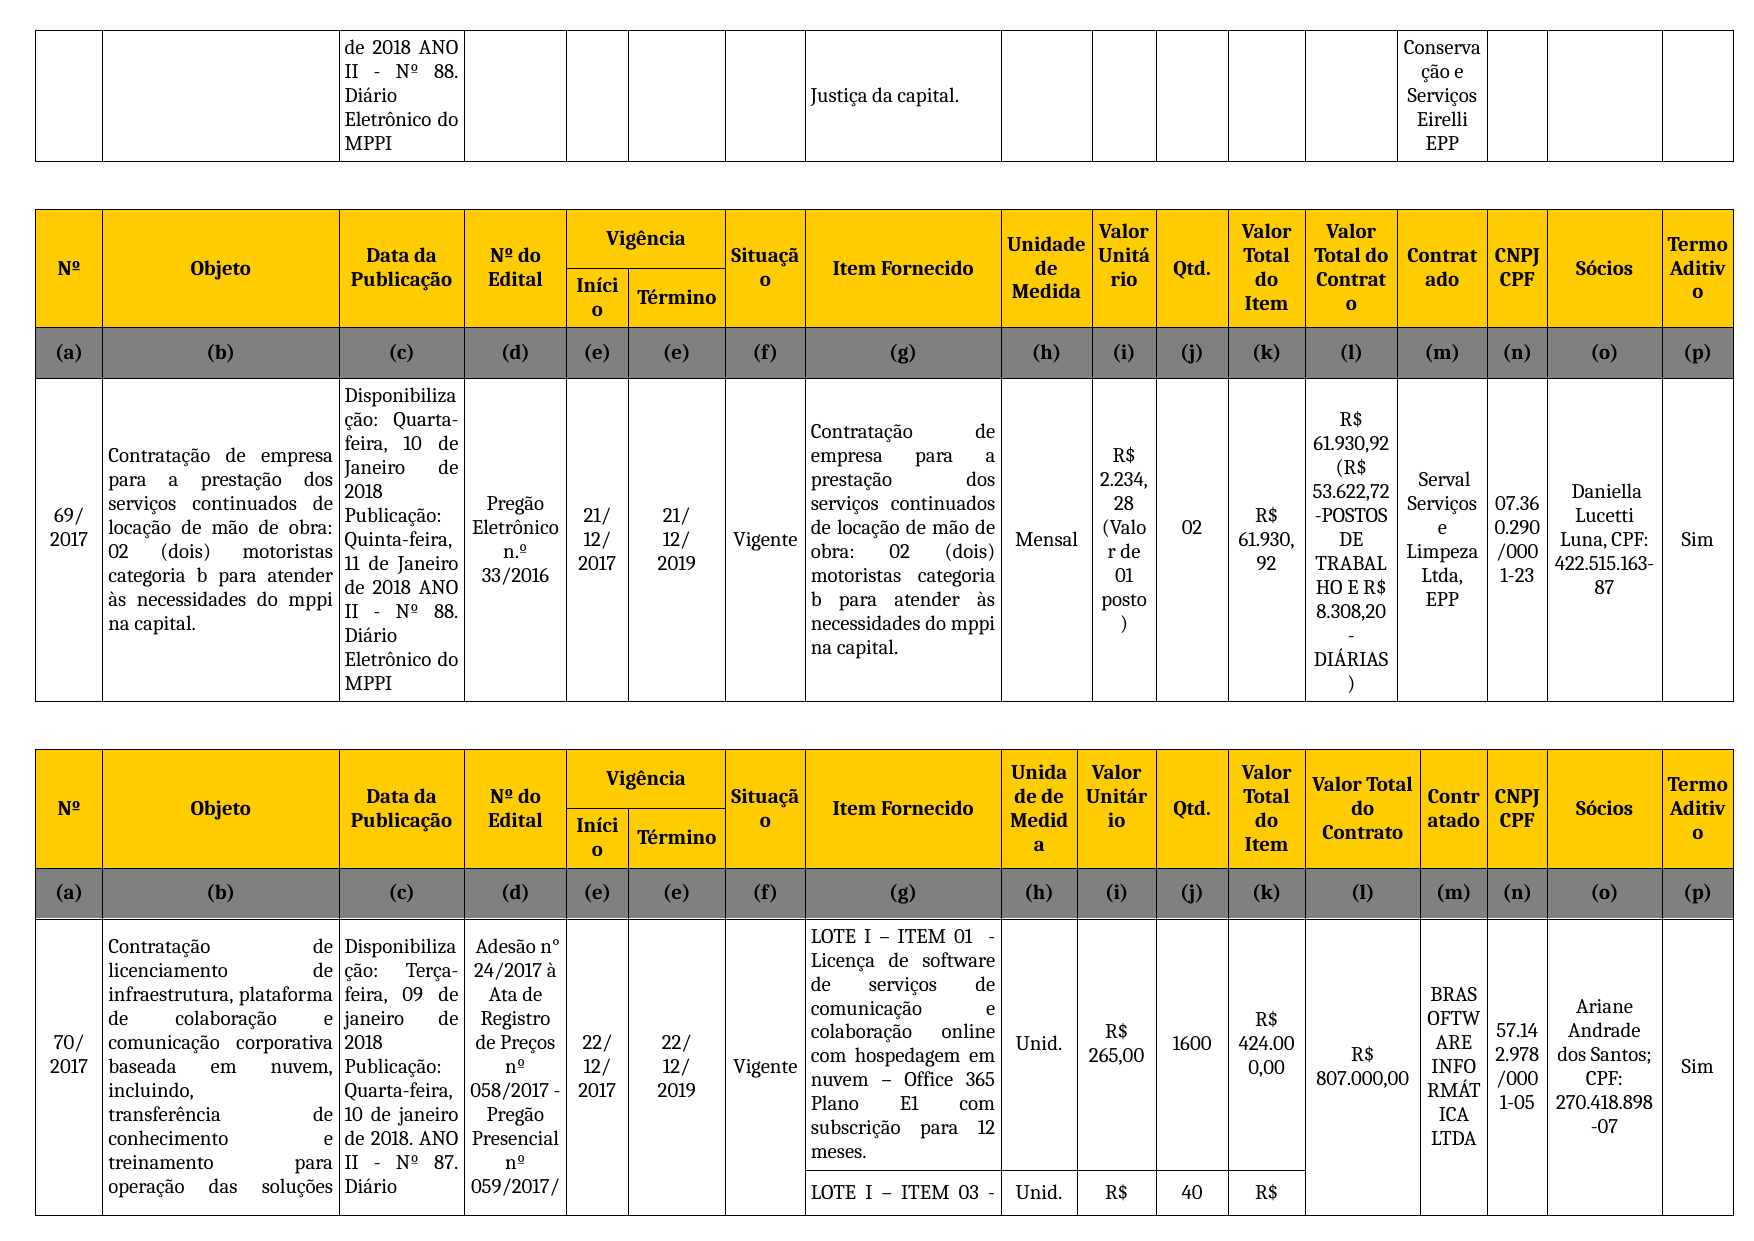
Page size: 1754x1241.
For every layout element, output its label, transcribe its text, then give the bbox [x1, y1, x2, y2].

table_cell (a) [36, 328, 102, 378]
table_cell (a) [36, 869, 102, 918]
table_cell (o) [1548, 328, 1662, 378]
table_cell [465, 31, 566, 161]
table_header Qtd. [1157, 210, 1228, 327]
table_header Qtd. [1157, 750, 1228, 868]
table_cell 40 [1157, 1171, 1228, 1215]
table_header Item Fornecido [806, 210, 1001, 327]
table_cell (e) [629, 328, 725, 378]
table_cell [1488, 31, 1547, 161]
table_cell [1663, 31, 1733, 161]
table_cell (d) [465, 328, 566, 378]
table_cell de 2018 ANO II - Nº 88. Diário Eletrônico do MPPI [340, 31, 464, 161]
table_cell (f) [726, 869, 805, 918]
table_cell (j) [1157, 869, 1228, 918]
table_cell (j) [1157, 328, 1228, 378]
table_header Vigência [567, 750, 725, 808]
table_cell R$ [1078, 1171, 1156, 1215]
table_cell Serval Serviços e Limpeza Ltda, EPP [1398, 379, 1487, 701]
table_cell Contratação de licenciamento de infraestrutura, plataforma de colaboração e comunicação corporativa baseada em nuvem, incluindo, transferência de conhecimento e treinamento para operação das soluções [103, 920, 339, 1215]
table_cell 21/ 12/ 2019 [629, 379, 725, 701]
table_header Contratado [1398, 210, 1487, 327]
table_cell BRASOFTWARE INFORMÁTICA LTDA [1421, 920, 1487, 1215]
table_cell (h) [1002, 869, 1077, 918]
table_cell [1306, 31, 1397, 161]
table_header Vigência [567, 210, 725, 268]
table_cell Disponibilização: Quarta-feira, 10 de Janeiro de 2018 Publicação: Quinta-feira, 11 de Janeiro de 2018 ANO II - Nº 88. Diário Eletrônico do MPPI [340, 379, 464, 701]
table_cell (e) [567, 328, 628, 378]
table_header Valor Total do Contrato [1306, 210, 1397, 327]
table_header Situação [726, 750, 805, 868]
table_cell R$ [1229, 1171, 1305, 1215]
table_cell Mensal [1002, 379, 1092, 701]
table_header Objeto [103, 750, 339, 868]
table_cell (d) [465, 869, 566, 918]
table_header Unidade de Medida [1002, 210, 1092, 327]
table_header Data da Publicação [340, 750, 464, 868]
table_cell Conservação e Serviços Eirelli EPP [1398, 31, 1487, 161]
table_cell Justiça da capital. [806, 31, 1001, 161]
table_cell (h) [1002, 328, 1092, 378]
table_header Nº [36, 750, 102, 868]
table_cell R$ 424.000,00 [1229, 920, 1305, 1169]
table_cell Adesão n° 24/2017 à Ata de Registro de Preços nº 058/2017 - Pregão Presencial nº 059/2017/ [465, 920, 566, 1215]
table_header Nº do Edital [465, 210, 566, 327]
table_cell Contratação de empresa para a prestação dos serviços continuados de locação de mão de obra: 02 (dois) motoristas categoria b para atender às necessidades do mppi na capital. [806, 379, 1001, 701]
table_cell 1600 [1157, 920, 1228, 1169]
table_cell 70/ 2017 [36, 920, 102, 1215]
table_cell (n) [1488, 328, 1547, 378]
table_cell LOTE I – ITEM 03 [806, 1171, 1001, 1215]
table_cell Contratação de empresa para a prestação dos serviços continuados de locação de mão de obra: 02 (dois) motoristas categoria b para atender às necessidades do mppi na capital. [103, 379, 339, 701]
table_cell [629, 31, 725, 161]
table_cell (m) [1421, 869, 1487, 918]
table_cell Daniella Lucetti Luna, CPF: 422.515.163-87 [1548, 379, 1662, 701]
table_cell 21/ 12/ 2017 [567, 379, 628, 701]
table_cell (o) [1548, 869, 1662, 918]
table_cell (p) [1663, 328, 1733, 378]
table_cell 02 [1157, 379, 1228, 701]
table_header Termo Aditivo [1663, 750, 1733, 868]
table_cell [567, 31, 628, 161]
table_header Item Fornecido [806, 750, 1001, 868]
table_cell Início [567, 809, 628, 868]
table_cell [1002, 31, 1092, 161]
table_header Sócios [1548, 750, 1662, 868]
table_cell (g) [806, 869, 1001, 918]
table_header CNPJ CPF [1488, 750, 1547, 868]
table_cell (k) [1229, 869, 1305, 918]
table_cell (p) [1663, 869, 1733, 918]
table_cell R$ 61.930,92 (R$ 53.622,72-POSTOS DE TRABALHO E R$ 8.308,20 - DIÁRIAS) [1306, 379, 1397, 701]
table_cell 07.360.290/0001-23 [1488, 379, 1547, 701]
table_cell (e) [567, 869, 628, 918]
table_cell [726, 31, 805, 161]
table_header Valor Total do Contrato [1306, 750, 1420, 868]
table_cell Unid. [1002, 920, 1077, 1169]
table_cell (m) [1398, 328, 1487, 378]
table_cell R$ 61.930,92 [1229, 379, 1305, 701]
table_header Objeto [103, 210, 339, 327]
table_header Valor Total do Item [1229, 750, 1305, 868]
table_header Situação [726, 210, 805, 327]
table_cell (f) [726, 328, 805, 378]
table_cell (b) [103, 869, 339, 918]
table_header Valor Unitário [1078, 750, 1156, 868]
table_header Unidade de Medida [1002, 750, 1077, 868]
table_cell Vigente [726, 379, 805, 701]
table_header Nº [36, 210, 102, 327]
table_cell R$ 807.000,00 [1306, 920, 1420, 1215]
table_cell 57.142.978/0001-05 [1488, 920, 1547, 1215]
table_header CNPJ CPF [1488, 210, 1547, 327]
table_header Nº do Edital [465, 750, 566, 868]
table_header Valor Unitário [1093, 210, 1156, 327]
table_cell 69/ 2017 [36, 379, 102, 701]
table_cell [1548, 31, 1662, 161]
table_cell Vigente [726, 920, 805, 1215]
table_cell (c) [340, 328, 464, 378]
table_cell (c) [340, 869, 464, 918]
table_cell [1157, 31, 1228, 161]
table_cell [1229, 31, 1305, 161]
table_cell (l) [1306, 869, 1420, 918]
table_cell (g) [806, 328, 1001, 378]
table_cell 22/ 12/ 2017 [567, 920, 628, 1215]
table_header Termo Aditivo [1663, 210, 1733, 327]
table_cell [103, 31, 339, 161]
table_cell Ariane Andrade dos Santos; CPF: 270.418.898-07 [1548, 920, 1662, 1215]
table_cell R$ 265,00 [1078, 920, 1156, 1169]
table_cell Término [629, 809, 725, 868]
table_cell Disponibilização: Terça-feira, 09 de janeiro de 2018 Publicação: Quarta-feira, 10 de janeiro de 2018. ANO II - Nº 87. Diário [340, 920, 464, 1215]
table_cell Unid. [1002, 1171, 1077, 1215]
table_header Data da Publicação [340, 210, 464, 327]
table_header Contratado [1421, 750, 1487, 868]
table_cell Término [629, 269, 725, 327]
table_cell R$ 2.234,28 (Valor de 01 posto) [1093, 379, 1156, 701]
table_cell (k) [1229, 328, 1305, 378]
table_cell Sim [1663, 379, 1733, 701]
table_cell (e) [629, 869, 725, 918]
table_header Sócios [1548, 210, 1662, 327]
table_cell [1093, 31, 1156, 161]
table_cell (i) [1078, 869, 1156, 918]
table_cell LOTE I – ITEM 01 -Licença de software de serviços de comunicação e colaboração online com hospedagem em nuvem – Office 365 Plano E1 com subscrição para 12 meses. [806, 920, 1001, 1169]
table_cell (i) [1093, 328, 1156, 378]
table_cell [36, 31, 102, 161]
table_cell Sim [1663, 920, 1733, 1215]
table_cell Pregão Eletrônico n.º 33/2016 [465, 379, 566, 701]
table_cell (b) [103, 328, 339, 378]
table_cell (l) [1306, 328, 1397, 378]
table_cell 22/ 12/ 2019 [629, 920, 725, 1215]
table_cell Início [567, 269, 628, 327]
table_header Valor Total do Item [1229, 210, 1305, 327]
table_cell (n) [1488, 869, 1547, 918]
